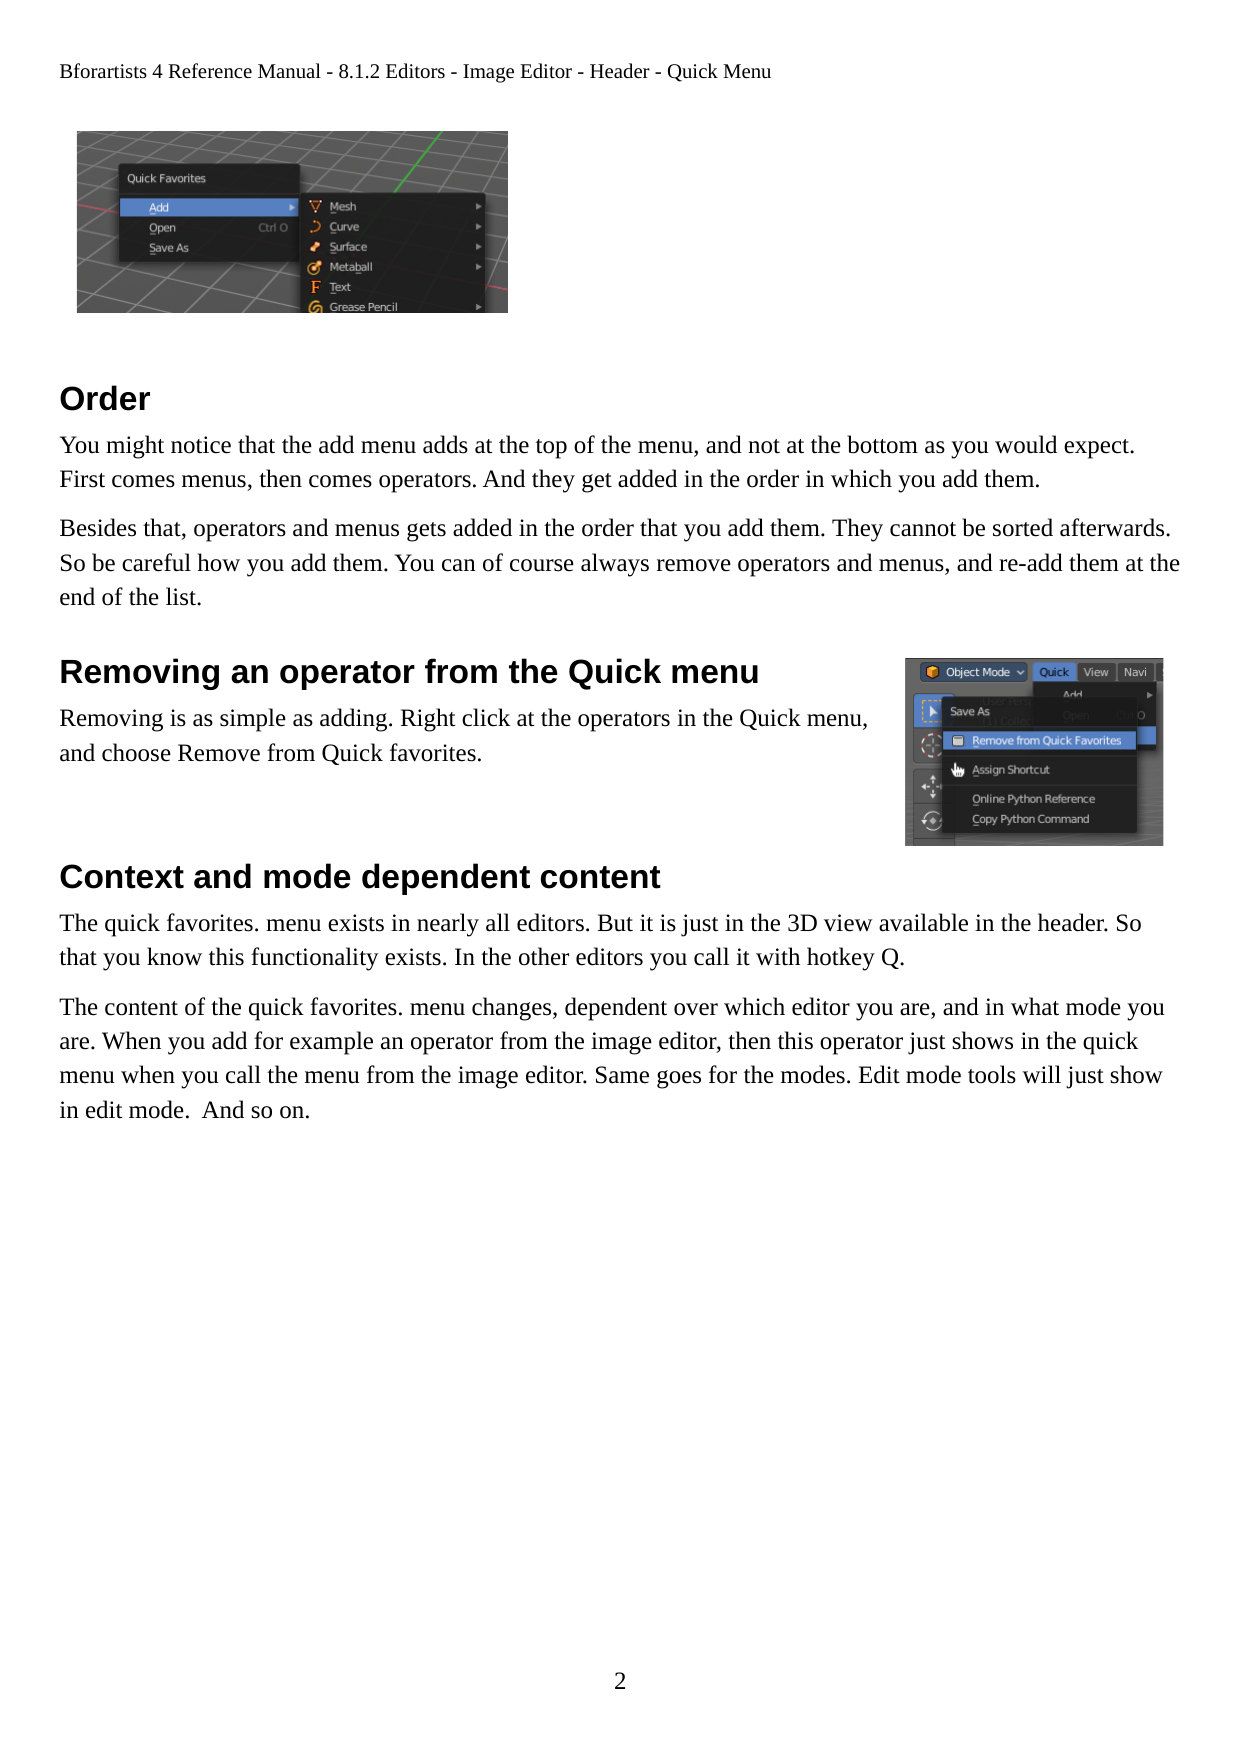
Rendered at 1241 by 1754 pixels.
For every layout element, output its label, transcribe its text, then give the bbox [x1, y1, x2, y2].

picture [905, 658, 1164, 846]
text Besides that, operators and menus gets added in the order that you add them. They cannot be sorted afterwards. So be careful how you add them. You can of course always remove operators and menus, and re-add them at the end of the list. [59, 513, 1181, 611]
text You might notice that the add menu adds at the top of the menu, and not at the bottom as you would expect. First comes menus, then comes operators. And they get added in the order in which you add them. [59, 430, 1181, 493]
text The quick favorites. menu exists in nearly all editors. But it is just in the 3D view available in the header. So that you know this functionality exists. In the other editors you call it with hotkey Q. [59, 908, 1181, 971]
subtitle Order [59, 379, 1181, 417]
text The content of the quick favorites. menu changes, dependent over which editor you are, and in what mode you are. When you add for example an operator from the image editor, then this operator just shows in the quick menu when you call the menu from the image editor. Same goes for the modes. Edit mode tools will just show in edit mode. And so on. [59, 992, 1181, 1124]
picture [76, 131, 508, 313]
subtitle Context and mode dependent content [59, 857, 1181, 896]
text Removing is as simple as adding. Right click at the operators in the Quick menu, and choose Remove from Quick favorites. [59, 703, 905, 767]
subtitle Removing an operator from the Quick menu [59, 652, 1181, 691]
